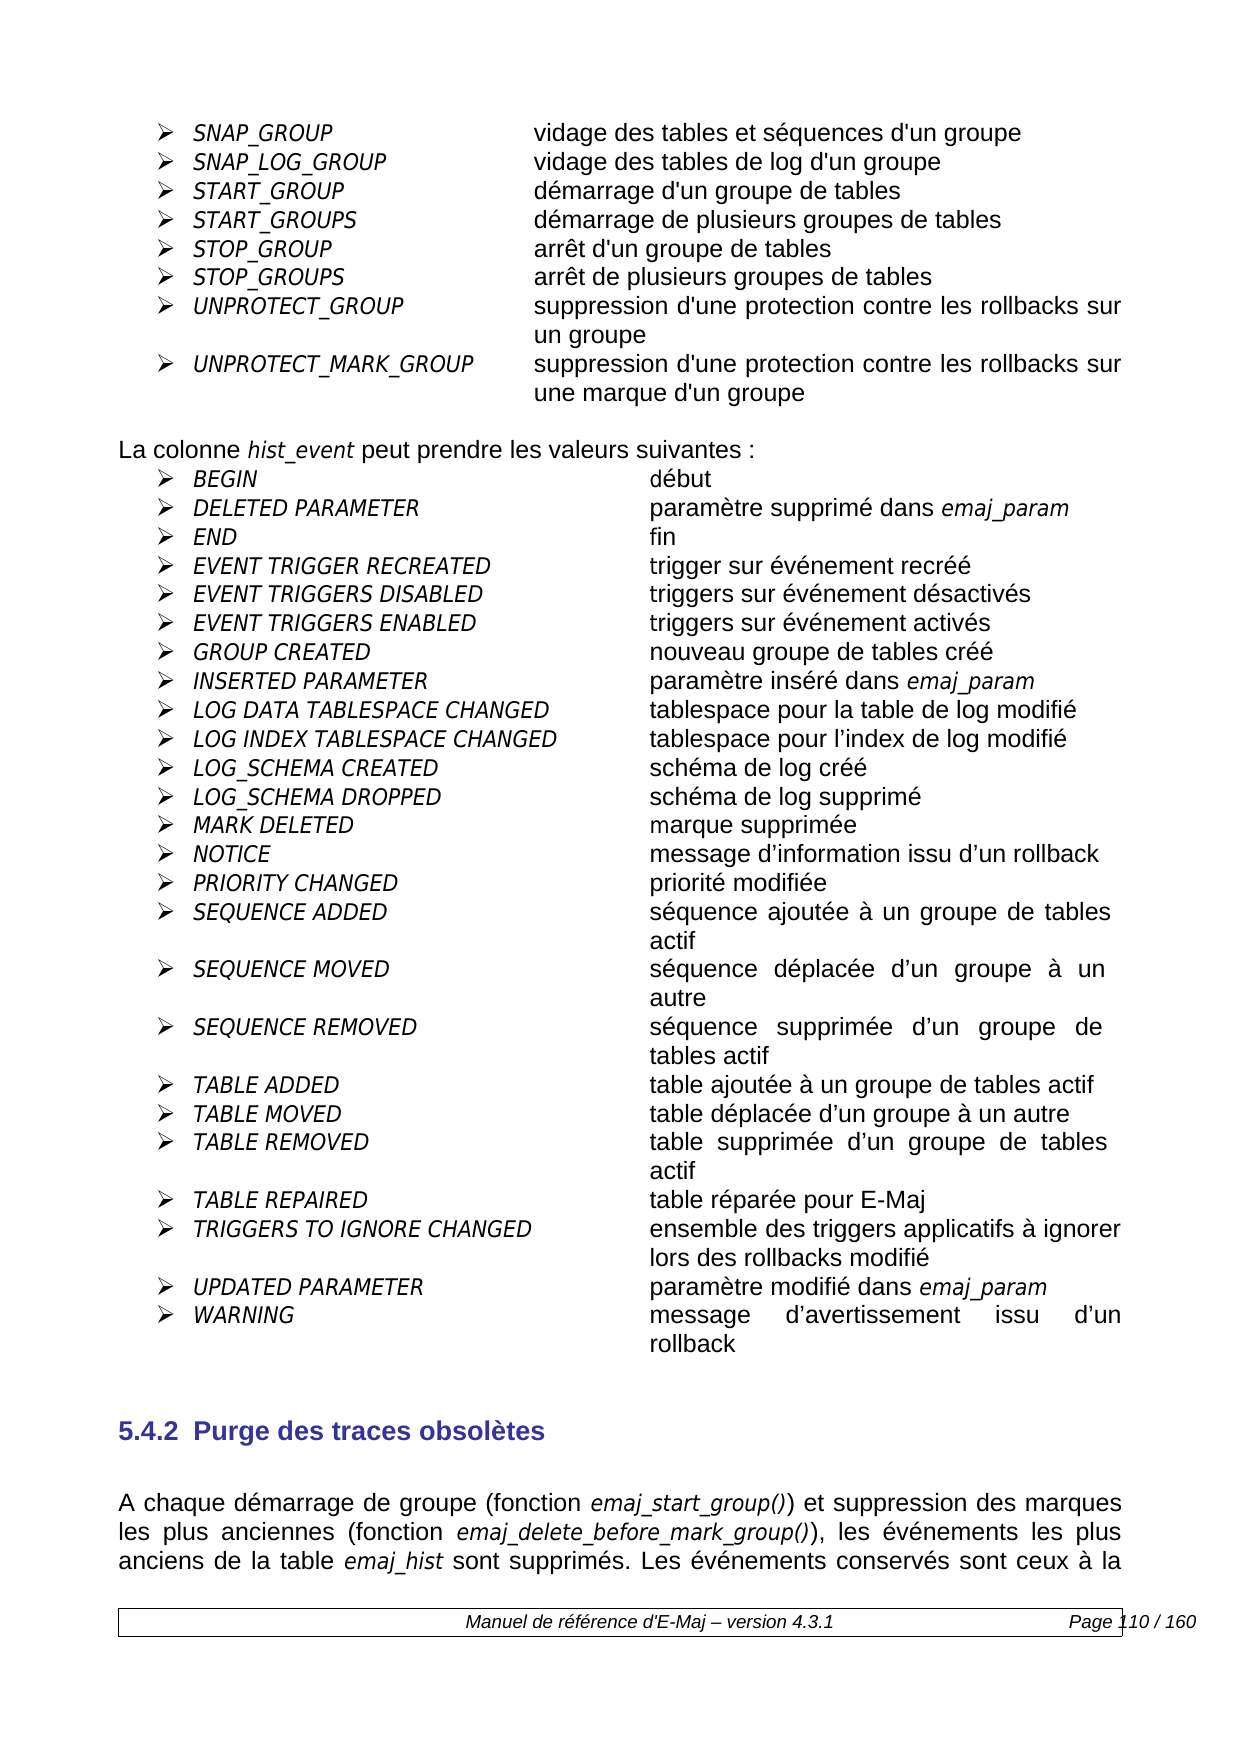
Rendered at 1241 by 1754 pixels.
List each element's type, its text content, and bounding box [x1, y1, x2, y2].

list UPDATED PARAMETER paramètre modifié dans emaj_param [156, 1271, 1122, 1300]
list MARK DELETED marque supprimée [156, 810, 1122, 839]
list WARNING message d’avertissement issu d’un rollback [156, 1300, 1122, 1358]
list EVENT TRIGGERS DISABLED triggers sur événement désactivés [156, 579, 1122, 608]
text A chaque démarrage de groupe (fonction emaj_start_group()) et suppression des marques les plus anciennes (fonction emaj_delete_before_mark_group()), les événements les plus anciens de la table emaj_hist sont supprimés. Les événements conservés sont ceux à la [118, 1488, 1122, 1574]
subtitle Purge des traces obsolètes [118, 1415, 1122, 1447]
list STOP_GROUP arrêt d'un groupe de tables [156, 233, 1122, 262]
list START_GROUPS démarrage de plusieurs groupes de tables [156, 205, 1122, 233]
list TABLE REMOVED table supprimée d’un groupe de tables actif [156, 1127, 1122, 1185]
list DELETED PARAMETER paramètre supprimé dans emaj_param [156, 493, 1122, 522]
list STOP_GROUPS arrêt de plusieurs groupes de tables [156, 262, 1122, 291]
list LOG_SCHEMA CREATED schéma de log créé [156, 753, 1122, 781]
list END fin [156, 522, 1122, 551]
list SEQUENCE ADDED séquence ajoutée à un groupe de tables actif [156, 897, 1122, 954]
list EVENT TRIGGER RECREATED trigger sur événement recréé [156, 551, 1122, 579]
list EVENT TRIGGERS ENABLED triggers sur événement activés [156, 608, 1122, 637]
text La colonne hist_event peut prendre les valeurs suivantes : [118, 435, 1122, 464]
list SEQUENCE MOVED séquence déplacée d’un groupe à un autre [156, 954, 1122, 1012]
list TABLE MOVED table déplacée d’un groupe à un autre [156, 1098, 1122, 1127]
list TABLE REPAIRED table réparée pour E-Maj [156, 1185, 1122, 1214]
list UNPROTECT_GROUP suppression d'une protection contre les rollbacks sur un groupe [156, 291, 1122, 349]
list TRIGGERS TO IGNORE CHANGED ensemble des triggers applicatifs à ignorer lors des rollbacks modifié [156, 1214, 1122, 1271]
list UNPROTECT_MARK_GROUP suppression d'une protection contre les rollbacks sur une marque d'un groupe [156, 349, 1122, 406]
list GROUP CREATED nouveau groupe de tables créé [156, 637, 1122, 666]
list SNAP_GROUP vidage des tables et séquences d'un groupe [156, 118, 1122, 147]
list INSERTED PARAMETER paramètre inséré dans emaj_param [156, 666, 1122, 695]
list BEGIN début [156, 464, 1122, 493]
list TABLE ADDED table ajoutée à un groupe de tables actif [156, 1070, 1122, 1098]
list SNAP_LOG_GROUP vidage des tables de log d'un groupe [156, 147, 1122, 176]
list LOG_SCHEMA DROPPED schéma de log supprimé [156, 781, 1122, 810]
list SEQUENCE REMOVED séquence supprimée d’un groupe de tables actif [156, 1012, 1122, 1070]
list NOTICE message d’information issu d’un rollback [156, 839, 1122, 868]
list PRIORITY CHANGED priorité modifiée [156, 868, 1122, 897]
list LOG INDEX TABLESPACE CHANGED tablespace pour l’index de log modifié [156, 724, 1122, 753]
list START_GROUP démarrage d'un groupe de tables [156, 176, 1122, 205]
list LOG DATA TABLESPACE CHANGED tablespace pour la table de log modifié [156, 695, 1122, 724]
